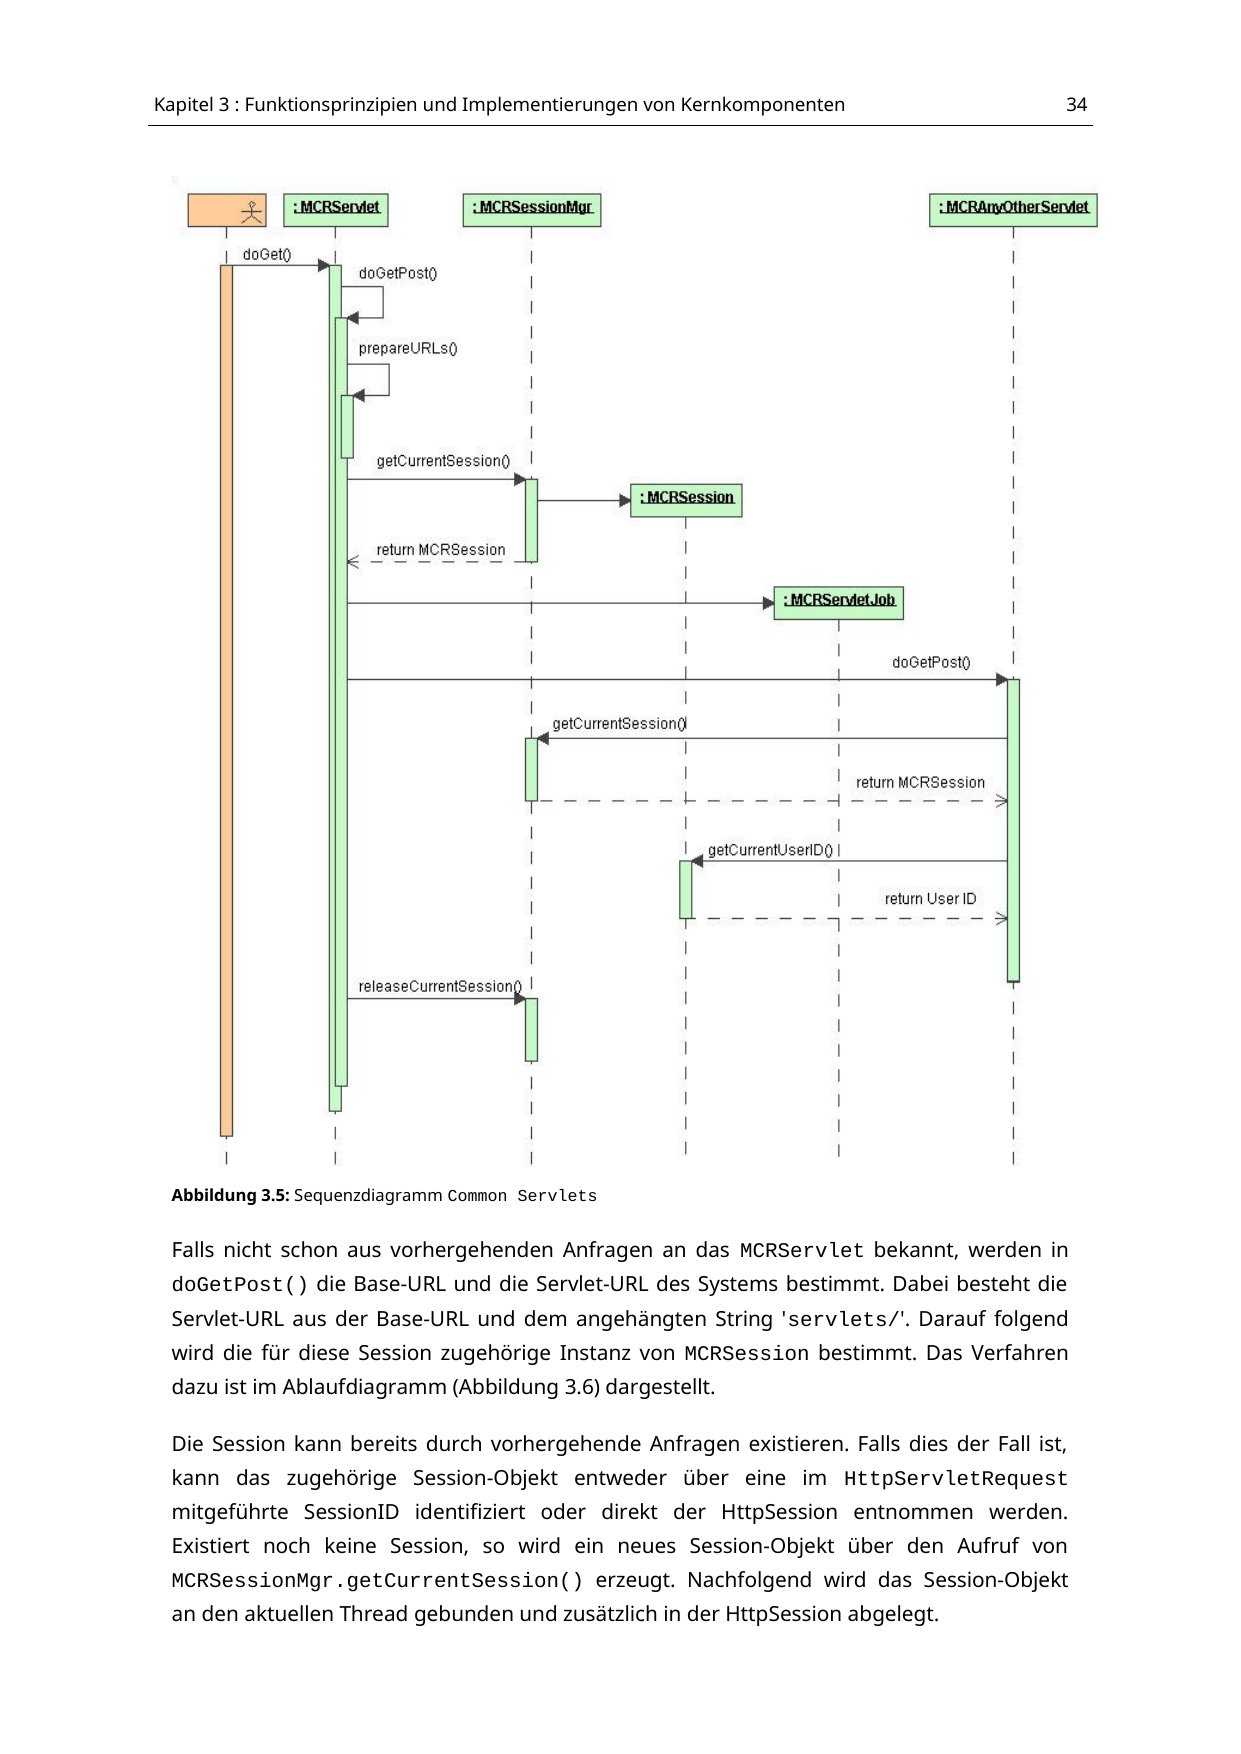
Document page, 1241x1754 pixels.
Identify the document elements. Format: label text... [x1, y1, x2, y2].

text Abbildung 3.5: Sequenzdiagramm Common Servlets [171, 1167, 1113, 1206]
text Die Session kann bereits durch vorhergehende Anfragen existieren. Falls dies der Fall ist, kann das zugehörige Session-Objekt entweder über eine im HttpServletRequest mitgeführte SessionID identifiziert oder direkt der HttpSession entnommen werden. Existiert noch keine Session, so wird ein neues Session-Objekt über den Aufruf von MCRSessionMgr.getCurrentSession() erzeugt. Nachfolgend wird das Session-Objekt an den aktuellen Thread gebunden und zusätzlich in der HttpSession abgelegt. [171, 1429, 1069, 1627]
text [148, 148, 1136, 1206]
text Falls nicht schon aus vorhergehenden Anfragen an das MCRServlet bekannt, werden in doGetPost() die Base-URL und die Servlet-URL des Systems bestimmt. Dabei besteht die Servlet-URL aus der Base-URL und dem angehängten String 'servlets/'. Darauf folgend wird die für diese Session zugehörige Instanz von MCRSession bestimmt. Das Verfahren dazu ist im Ablaufdiagramm (Abbildung 3.6) dargestellt. [171, 1206, 1069, 1400]
picture [171, 176, 1117, 1167]
